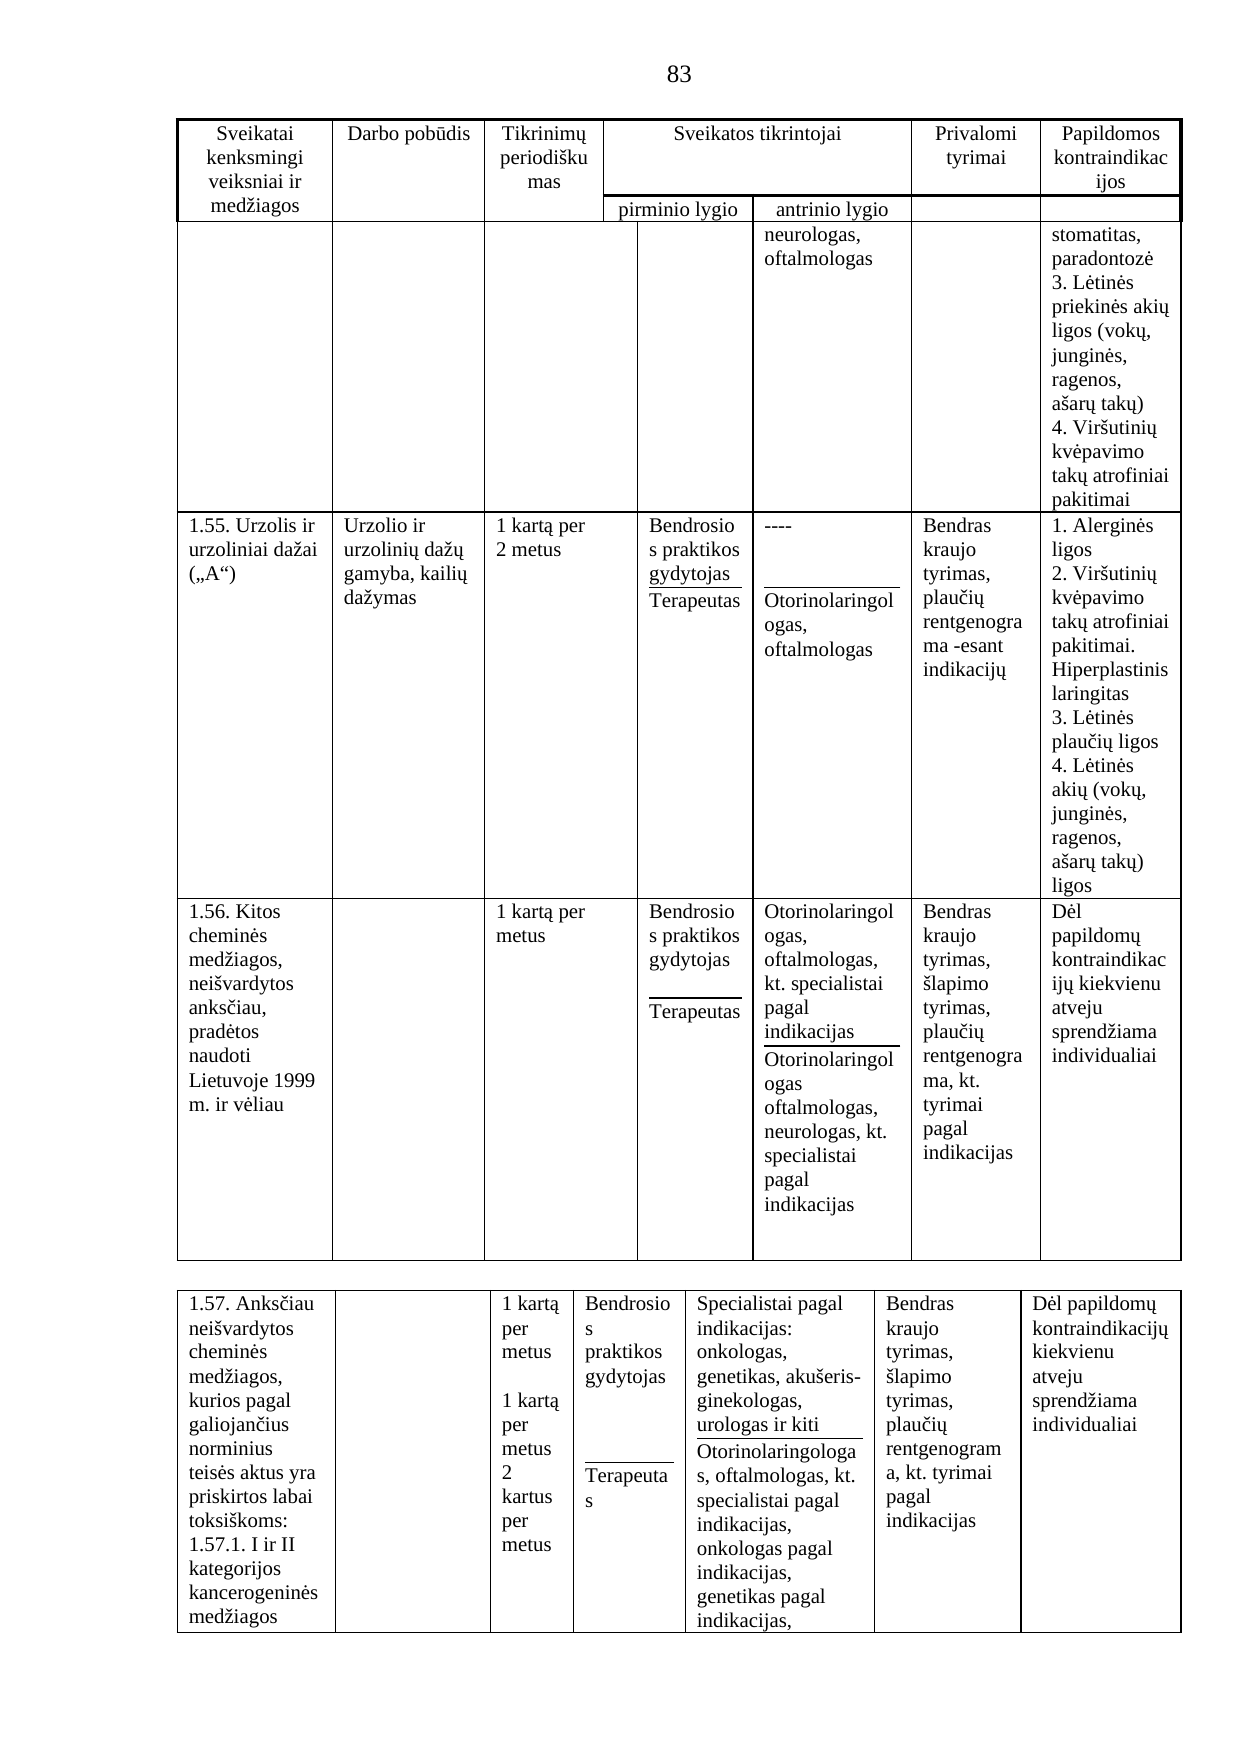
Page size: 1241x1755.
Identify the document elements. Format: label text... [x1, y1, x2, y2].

table_cell 1.56. Kitos cheminės medžiagos, neišvardytos anksčiau, pradėtos naudoti Lietuvoje 1999 m. ir vėliau [178, 899, 332, 1260]
table_cell Bendras kraujo tyrimas, plaučių rentgenograma -esant indikacijų [912, 513, 1040, 897]
table_cell [485, 222, 637, 511]
table_cell antrinio lygio [754, 197, 911, 221]
table_cell [1041, 197, 1179, 221]
table_header Privalomi tyrimai [912, 121, 1040, 193]
table_cell Bendrosios praktikos gydytojas Terapeutas [638, 899, 752, 1260]
table_cell Bendras kraujo tyrimas, šlapimo tyrimas, plaučių rentgenograma, kt. tyrimai pagal indikacijas [912, 899, 1040, 1260]
table_header Bendrosios praktikos gydytojas Terapeutas [574, 1291, 685, 1632]
table_header Darbo pobūdis [333, 121, 484, 221]
table_cell 1. Alerginės ligos 2. Viršutinių kvėpavimo takų atrofiniai pakitimai. Hiperplastinis laringitas 3. Lėtinės plaučių ligos 4. Lėtinės akių (vokų, junginės, ragenos, ašarų takų) ligos [1041, 513, 1180, 897]
table_cell Dėl papildomų kontraindikacijų kiekvienu atveju sprendžiama individualiai [1041, 899, 1180, 1260]
table_cell pirminio lygio [604, 197, 752, 221]
table_cell ---- Otorinolaringologas, oftalmologas [754, 513, 911, 897]
table_cell Otorinolaringologas, oftalmologas, kt. specialistai pagal indikacijas Otorinolaringologas oftalmologas, neurologas, kt. specialistai pagal indikacijas [754, 899, 911, 1260]
table_cell [638, 222, 752, 511]
table_cell 1 kartą per 2 metus [485, 513, 637, 897]
table_header Specialistai pagal indikacijas: onkologas, genetikas, akušeris-ginekologas, urologas ir kiti Otorinolaringologas, oftalmologas, kt. specialistai pagal indikacijas, onkologas pagal indikacijas, genetikas pagal indikacijas, [686, 1291, 874, 1632]
table_header Dėl papildomų kontraindikacijų kiekvienu atveju sprendžiama individualiai [1022, 1291, 1180, 1632]
table_header Papildomos kontraindikacijos [1041, 121, 1179, 193]
table_cell [333, 222, 484, 511]
table_header Tikrinimų periodiškumas [485, 121, 603, 221]
table_cell [912, 222, 1040, 511]
table_cell 1.55. Urzolis ir urzoliniai dažai („A“) [178, 513, 332, 897]
table_header Sveikatos tikrintojai [604, 121, 911, 193]
table_header [336, 1291, 490, 1632]
table_cell stomatitas, paradontozė 3. Lėtinės priekinės akių ligos (vokų, junginės, ragenos, ašarų takų) 4. Viršutinių kvėpavimo takų atrofiniai pakitimai [1041, 222, 1180, 511]
table_cell [912, 197, 1040, 221]
table_cell Urzolio ir urzolinių dažų gamyba, kailių dažymas [333, 513, 484, 897]
table_cell [178, 222, 332, 511]
table_cell Bendrosios praktikos gydytojas Terapeutas [638, 513, 752, 897]
table_cell 1 kartą per metus [485, 899, 637, 1260]
table_header 1 kartą per metus 1 kartą per metus 2 kartus per metus [491, 1291, 573, 1632]
table_header Bendras kraujo tyrimas, šlapimo tyrimas, plaučių rentgenograma, kt. tyrimai pagal indikacijas [875, 1291, 1020, 1632]
table_header 1.57. Anksčiau neišvardytos cheminės medžiagos, kurios pagal galiojančius norminius teisės aktus yra priskirtos labai toksiškoms: 1.57.1. I ir II kategorijos kancerogeninės medžiagos [178, 1291, 335, 1632]
table_cell neurologas, oftalmologas [754, 222, 911, 511]
table_cell [333, 899, 484, 1260]
table_header Sveikatai kenksmingi veiksniai ir medžiagos [179, 121, 332, 221]
